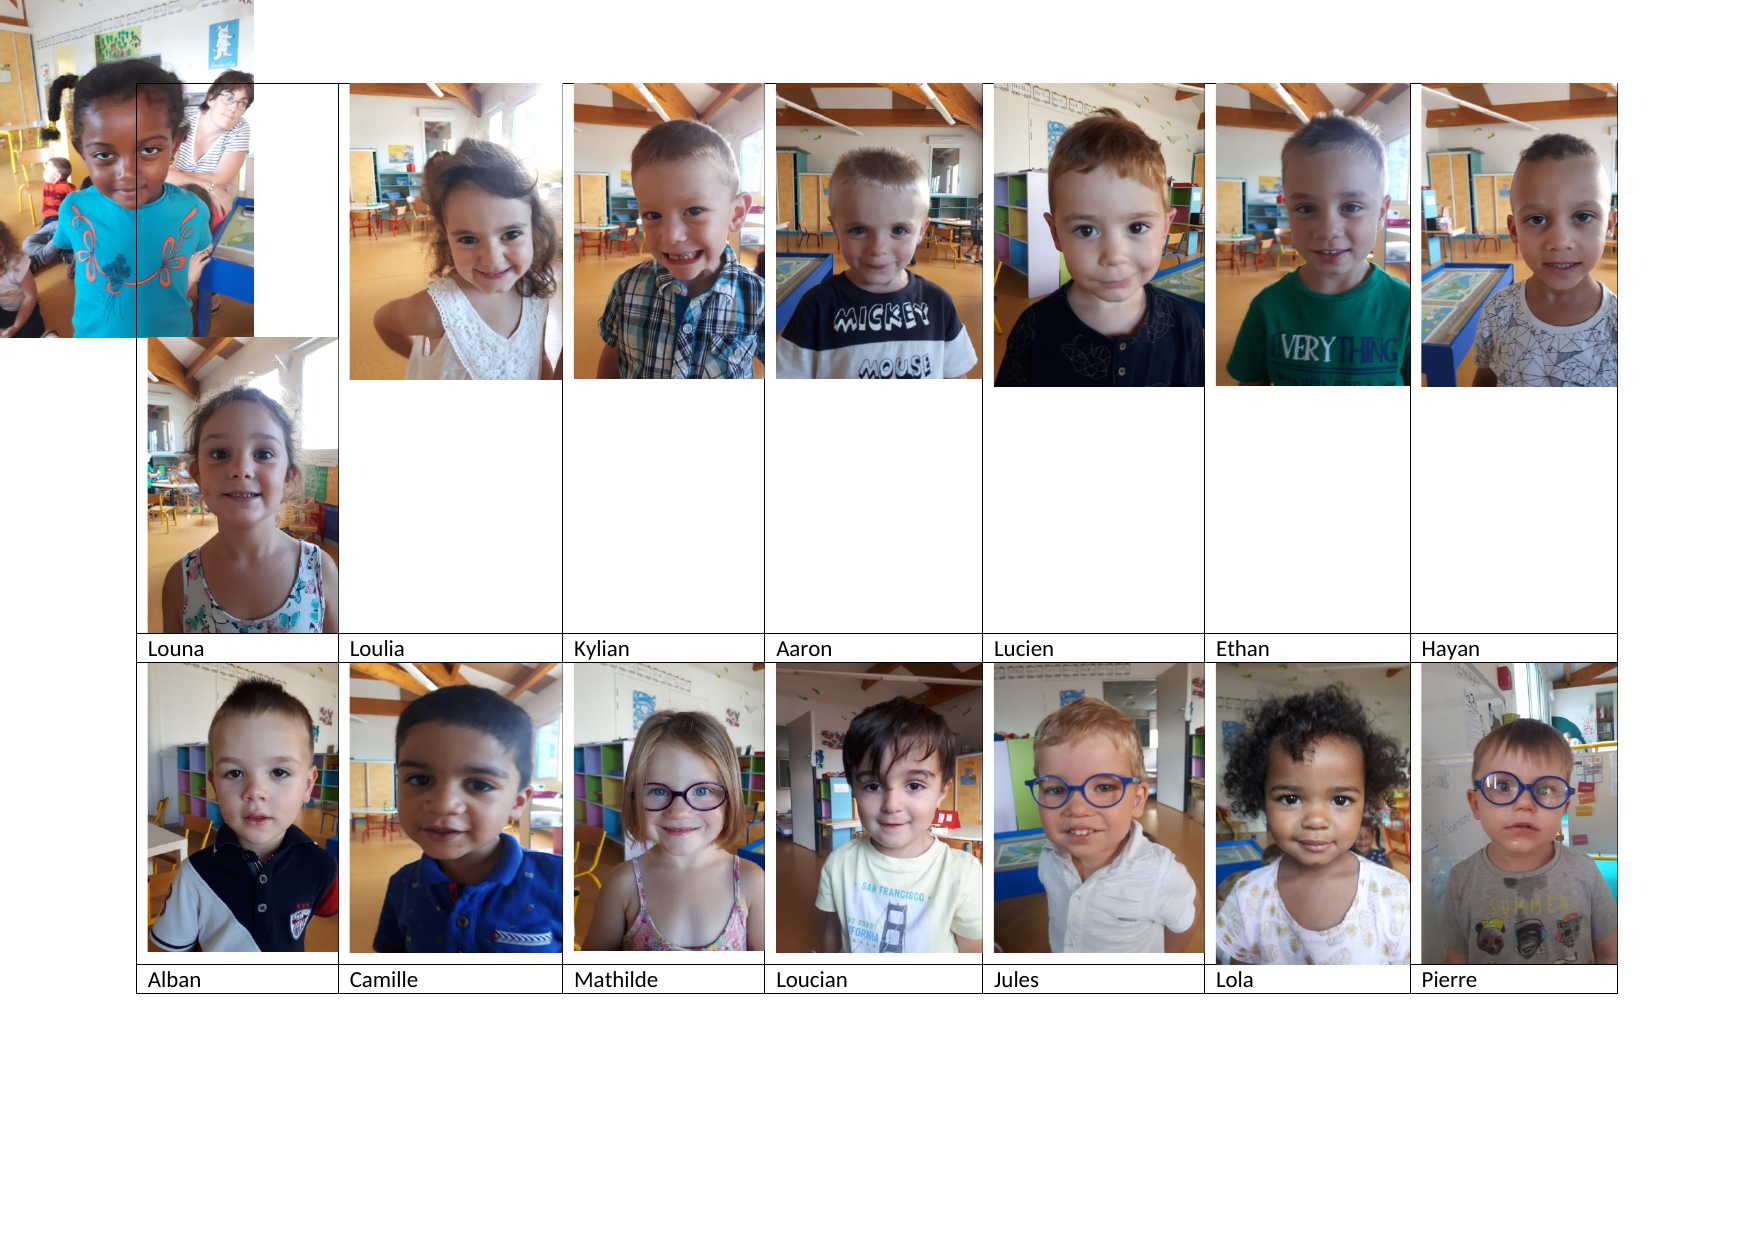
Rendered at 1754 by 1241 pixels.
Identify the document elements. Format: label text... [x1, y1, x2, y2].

picture [1421, 663, 1618, 964]
table_cell Loulia [339, 634, 562, 662]
picture [0, 0, 254, 338]
table_cell Jules [983, 965, 1204, 993]
table_cell Alban [137, 965, 338, 993]
table_header [339, 84, 562, 633]
picture [993, 83, 1205, 387]
picture [1421, 83, 1618, 387]
table_header [1205, 84, 1410, 633]
picture [776, 83, 983, 379]
picture [349, 663, 563, 953]
picture [776, 663, 983, 953]
picture [1215, 83, 1411, 386]
picture [122, 282, 136, 287]
table_header [765, 84, 982, 633]
table_cell [563, 663, 764, 964]
table_cell [1205, 663, 1215, 964]
table_cell Lola [1205, 965, 1410, 993]
table_cell Mathilde [563, 965, 764, 993]
table_cell Camille [339, 965, 562, 993]
table_cell Louna [137, 634, 338, 662]
table_cell [1411, 663, 1421, 964]
table_cell [339, 663, 562, 964]
picture [1215, 663, 1411, 965]
table_cell Loucian [765, 965, 982, 993]
table_header [1411, 84, 1617, 633]
table_cell Ethan [1205, 634, 1410, 662]
table_cell [137, 663, 338, 964]
picture [993, 663, 1205, 953]
table_cell Kylian [563, 634, 764, 662]
picture [100, 229, 107, 238]
table_cell Aaron [765, 634, 982, 662]
picture [573, 663, 765, 951]
table_header [254, 84, 338, 337]
table_header [563, 84, 764, 633]
table_cell [765, 663, 982, 964]
table_header [983, 84, 1204, 633]
table_cell Lucien [983, 634, 1204, 662]
picture [349, 83, 563, 380]
picture [147, 663, 339, 952]
table_cell [983, 663, 1204, 964]
table_cell Pierre [1411, 965, 1617, 993]
picture [573, 83, 765, 379]
picture [137, 84, 339, 633]
table_cell Hayan [1411, 634, 1617, 662]
table_header [137, 338, 147, 633]
